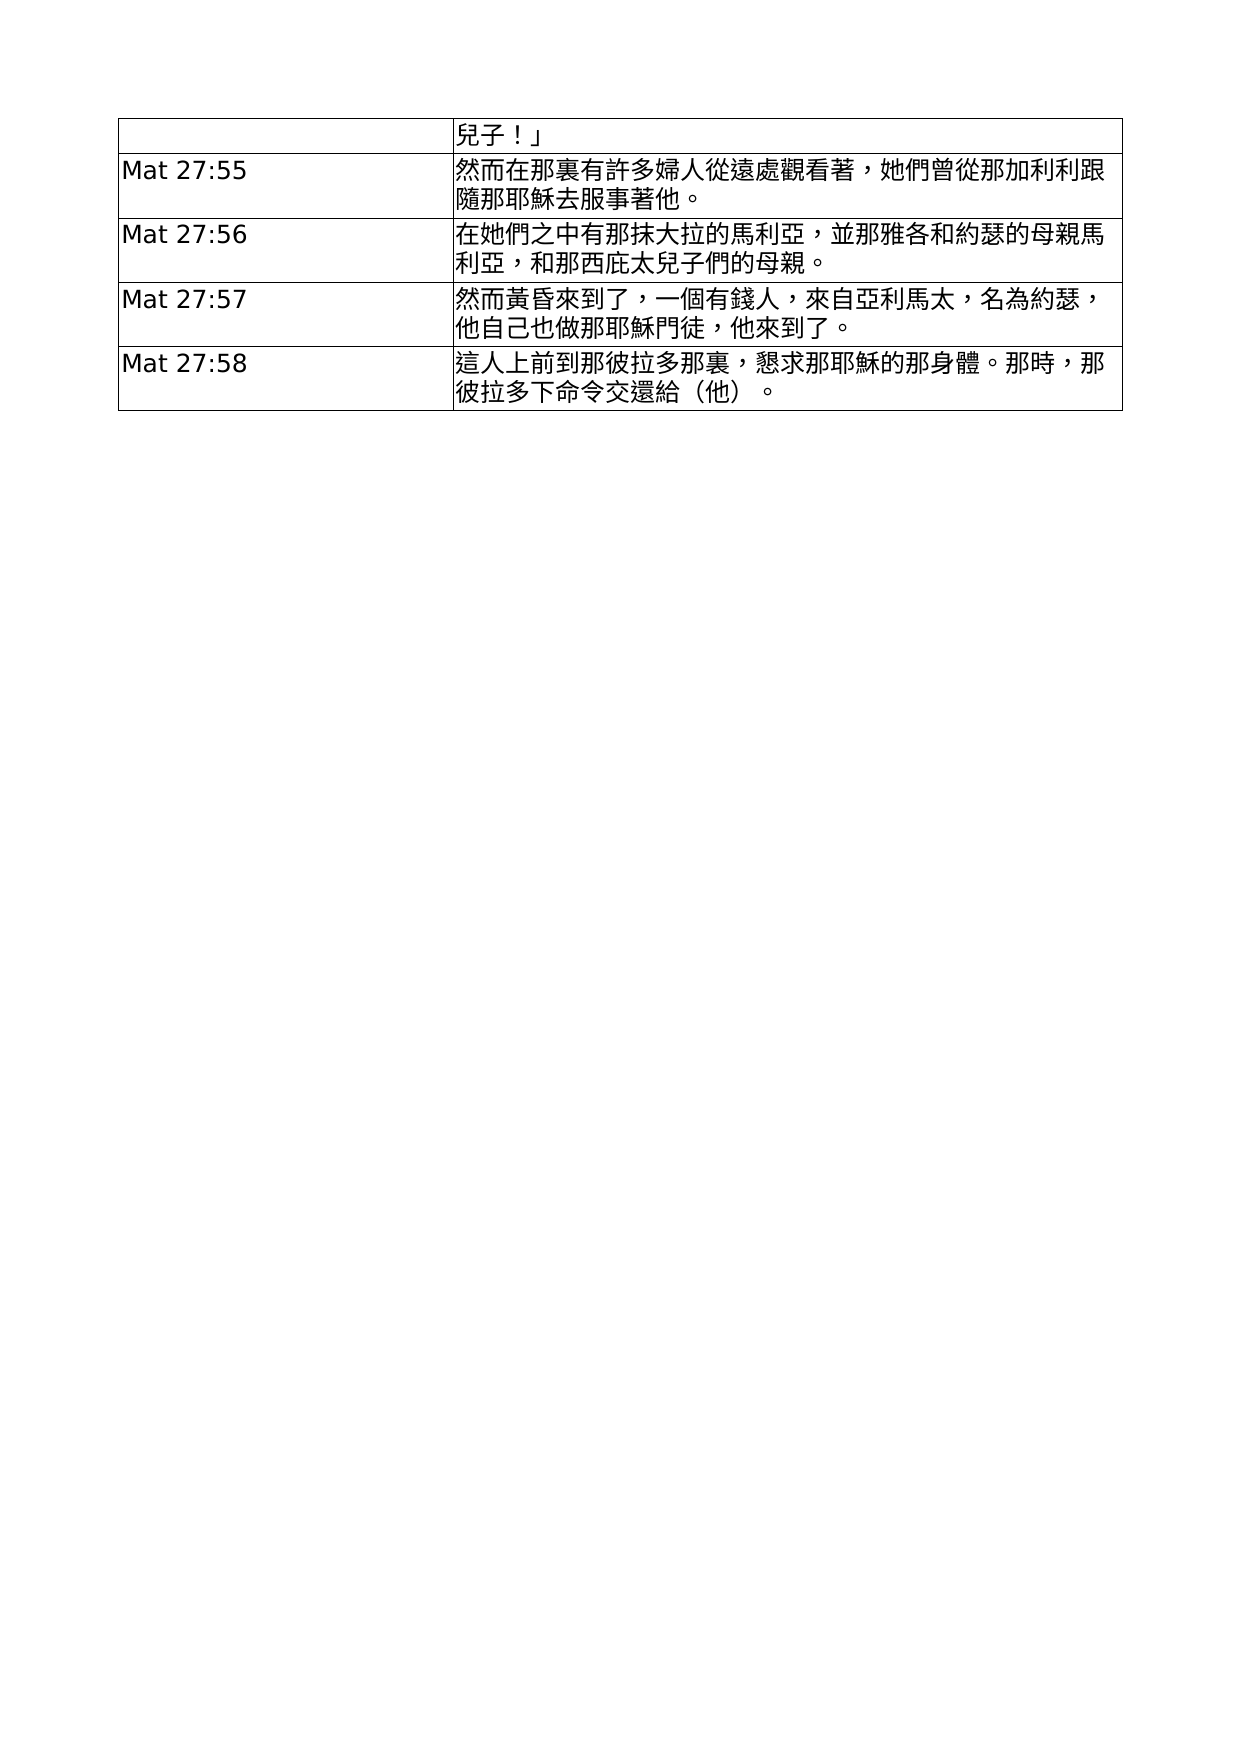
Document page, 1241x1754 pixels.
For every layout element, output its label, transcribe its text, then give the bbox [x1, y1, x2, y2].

table_cell 在她們之中有那抹大拉的馬利亞，並那雅各和約瑟的母親馬利亞，和那西庇太兒子們的母親。 [454, 219, 1122, 282]
table_cell 這人上前到那彼拉多那裏，懇求那耶穌的那身體。那時，那彼拉多下命令交還給（他）。 [454, 347, 1122, 410]
table_cell [119, 119, 453, 153]
table_cell Mat 27:58 [119, 347, 453, 410]
table_cell Mat 27:57 [119, 283, 453, 346]
table_cell 然而黃昏來到了，一個有錢人，來自亞利馬太，名為約瑟，他自己也做那耶穌門徒，他來到了。 [454, 283, 1122, 346]
table_cell 然而在那裏有許多婦人從遠處觀看著，她們曾從那加利利跟隨那耶穌去服事著他。 [454, 154, 1122, 217]
table_cell Mat 27:56 [119, 219, 453, 282]
table_cell 兒子！」 [454, 119, 1122, 153]
table_cell Mat 27:55 [119, 154, 453, 217]
